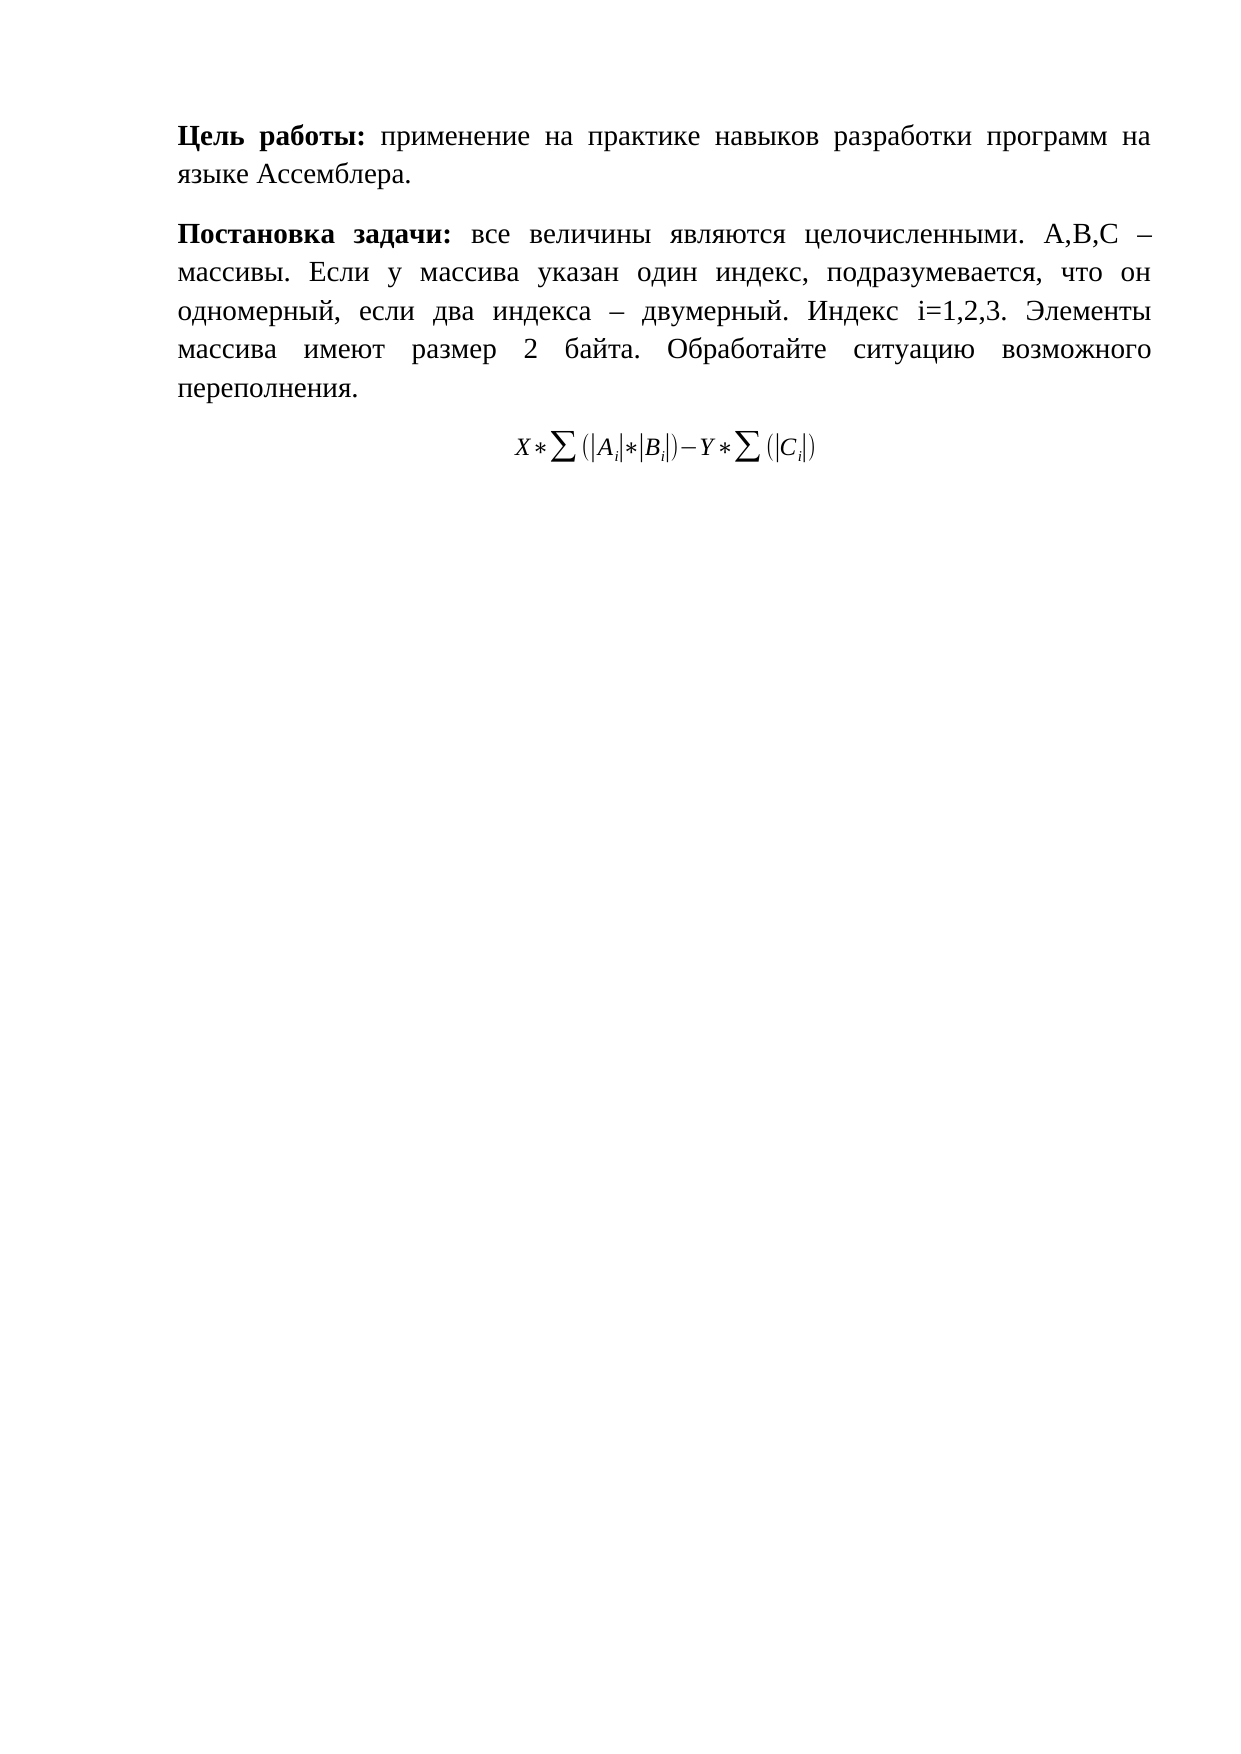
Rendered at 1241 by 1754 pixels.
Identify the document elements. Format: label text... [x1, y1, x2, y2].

text Постановка задачи: все величины являются целочисленными. А,B,C –массивы. Если у массива указан один индекс, подразумевается, что он одномерный, если два индекса – двумерный. Индекс i=1,2,3. Элементы массива имеют размер 2 байта. Обработайте ситуацию возможного переполнения. [177, 216, 1152, 404]
text Цель работы: применение на практике навыков разработки программ на языке Ассемблера. [177, 118, 1152, 190]
